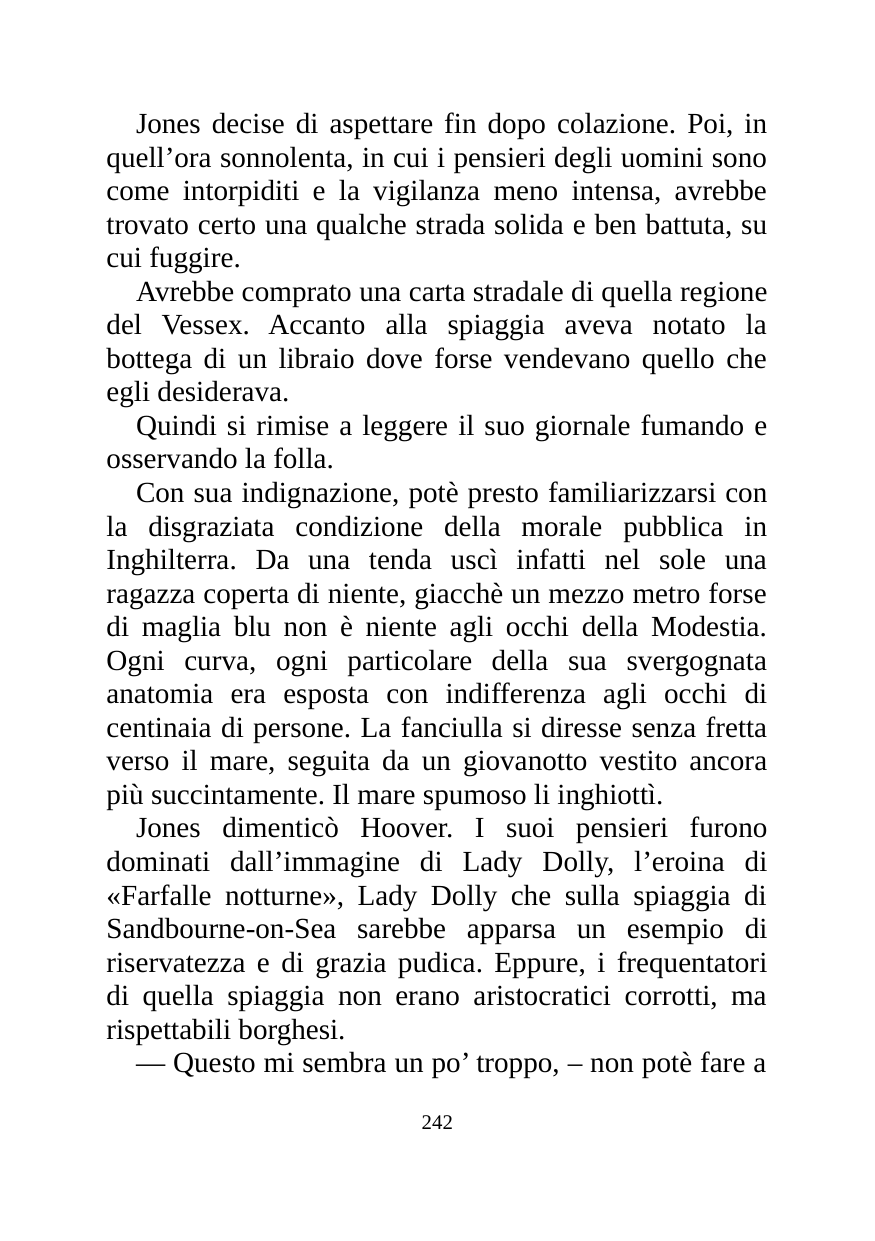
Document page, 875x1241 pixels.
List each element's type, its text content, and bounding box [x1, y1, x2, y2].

text Jones dimenticò Hoover. I suoi pensieri furono dominati dall’immagine di Lady Dolly, l’eroina di «Farfalle notturne», Lady Dolly che sulla spiaggia di Sandbourne-on-Sea sarebbe apparsa un esempio di riservatezza e di grazia pudica. Eppure, i frequentatori di quella spiaggia non erano aristocratici corrotti, ma rispettabili borghesi. [106, 811, 768, 1045]
text Quindi si rimise a leggere il suo giornale fumando e osservando la folla. [106, 408, 768, 475]
text Jones decise di aspettare fin dopo colazione. Poi, in quell’ora sonnolenta, in cui i pensieri degli uomini sono come intorpiditi e la vigilanza meno intensa, avrebbe trovato certo una qualche strada solida e ben battuta, su cui fuggire. [106, 106, 768, 274]
text Avrebbe comprato una carta stradale di quella regione del Vessex. Accanto alla spiaggia aveva notato la bottega di un libraio dove forse vendevano quello che egli desiderava. [106, 274, 768, 408]
text Con sua indignazione, potè presto familiarizzarsi con la disgraziata condizione della morale pubblica in Inghilterra. Da una tenda uscì infatti nel sole una ragazza coperta di niente, giacchè un mezzo metro forse di maglia blu non è niente agli occhi della Modestia. Ogni curva, ogni particolare della sua svergognata anatomia era esposta con indifferenza agli occhi di centinaia di persone. La fanciulla si diresse senza fretta verso il mare, seguita da un giovanotto vestito ancora più succintamente. Il mare spumoso li inghiottì. [106, 475, 768, 811]
text — Questo mi sembra un po’ troppo, – non potè fare a [106, 1045, 768, 1079]
